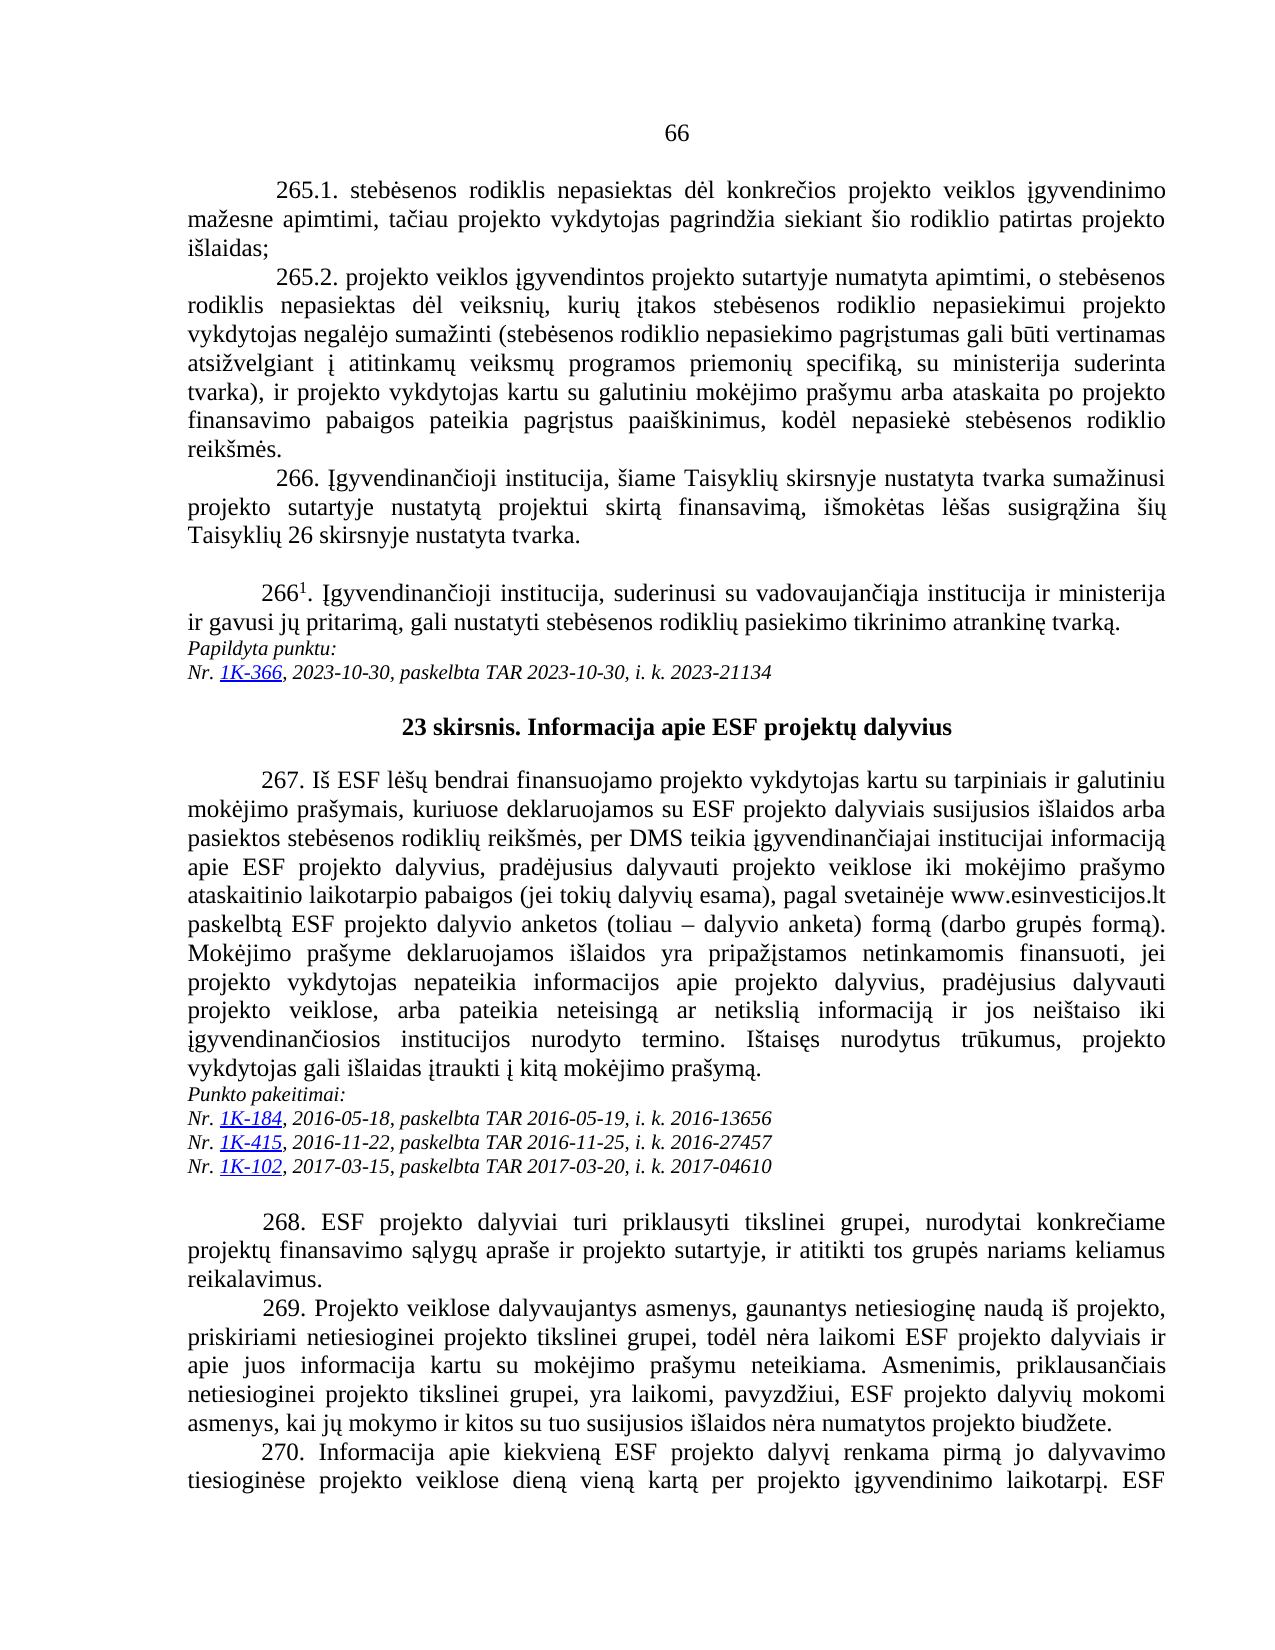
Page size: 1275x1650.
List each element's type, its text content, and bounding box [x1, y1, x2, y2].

text 269. Projekto veiklose dalyvaujantys asmenys, gaunantys netiesioginę naudą iš projekto, priskiriami netiesioginei projekto tikslinei grupei, todėl nėra laikomi ESF projekto dalyviais ir apie juos informacija kartu su mokėjimo prašymu neteikiama. Asmenimis, priklausančiais netiesioginei projekto tikslinei grupei, yra laikomi, pavyzdžiui, ESF projekto dalyvių mokomi asmenys, kai jų mokymo ir kitos su tuo susijusios išlaidos nėra numatytos projekto biudžete. [187, 1293, 1167, 1437]
text 270. Informacija apie kiekvieną ESF projekto dalyvį renkama pirmą jo dalyvavimo tiesioginėse projekto veiklose dieną vieną kartą per projekto įgyvendinimo laikotarpį. ESF [187, 1437, 1167, 1494]
subtitle 23 skirsnis. Informacija apie ESF projektų dalyvius [246, 712, 1107, 741]
text Papildyta punktu: [187, 636, 1167, 660]
text Punkto pakeitimai: [187, 1082, 1167, 1106]
text Nr. 1K-102, 2017-03-15, paskelbta TAR 2017-03-20, i. k. 2017-04610 [187, 1154, 1167, 1178]
text 268. ESF projekto dalyviai turi priklausyti tikslinei grupei, nurodytai konkrečiame projektų finansavimo sąlygų apraše ir projekto sutartyje, ir atitikti tos grupės nariams keliamus reikalavimus. [187, 1207, 1167, 1293]
text 265.2. projekto veiklos įgyvendintos projekto sutartyje numatyta apimtimi, o stebėsenos rodiklis nepasiektas dėl veiksnių, kurių įtakos stebėsenos rodiklio nepasiekimui projekto vykdytojas negalėjo sumažinti (stebėsenos rodiklio nepasiekimo pagrįstumas gali būti vertinamas atsižvelgiant į atitinkamų veiksmų programos priemonių specifiką, su ministerija suderinta tvarka), ir projekto vykdytojas kartu su galutiniu mokėjimo prašymu arba ataskaita po projekto finansavimo pabaigos pateikia pagrįstus paaiškinimus, kodėl nepasiekė stebėsenos rodiklio reikšmės. [187, 262, 1167, 463]
text 2661. Įgyvendinančioji institucija, suderinusi su vadovaujančiąja institucija ir ministerija ir gavusi jų pritarimą, gali nustatyti stebėsenos rodiklių pasiekimo tikrinimo atrankinę tvarką. [187, 578, 1167, 636]
text Nr. 1K-366, 2023-10-30, paskelbta TAR 2023-10-30, i. k. 2023-21134 [187, 660, 1167, 684]
text 267. Iš ESF lėšų bendrai finansuojamo projekto vykdytojas kartu su tarpiniais ir galutiniu mokėjimo prašymais, kuriuose deklaruojamos su ESF projekto dalyviais susijusios išlaidos arba pasiektos stebėsenos rodiklių reikšmės, per DMS teikia įgyvendinančiajai institucijai informaciją apie ESF projekto dalyvius, pradėjusius dalyvauti projekto veiklose iki mokėjimo prašymo ataskaitinio laikotarpio pabaigos (jei tokių dalyvių esama), pagal svetainėje www.esinvesticijos.lt paskelbtą ESF projekto dalyvio anketos (toliau – dalyvio anketa) formą (darbo grupės formą). Mokėjimo prašyme deklaruojamos išlaidos yra pripažįstamos netinkamomis finansuoti, jei projekto vykdytojas nepateikia informacijos apie projekto dalyvius, pradėjusius dalyvauti projekto veiklose, arba pateikia neteisingą ar netikslią informaciją ir jos neištaiso iki įgyvendinančiosios institucijos nurodyto termino. Ištaisęs nurodytus trūkumus, projekto vykdytojas gali išlaidas įtraukti į kitą mokėjimo prašymą. [187, 765, 1167, 1082]
text 266. Įgyvendinančioji institucija, šiame Taisyklių skirsnyje nustatyta tvarka sumažinusi projekto sutartyje nustatytą projektui skirtą finansavimą, išmokėtas lėšas susigrąžina šių Taisyklių 26 skirsnyje nustatyta tvarka. [187, 463, 1167, 549]
text 265.1. stebėsenos rodiklis nepasiektas dėl konkrečios projekto veiklos įgyvendinimo mažesne apimtimi, tačiau projekto vykdytojas pagrindžia siekiant šio rodiklio patirtas projekto išlaidas; [187, 176, 1167, 262]
text Nr. 1K-184, 2016-05-18, paskelbta TAR 2016-05-19, i. k. 2016-13656 [187, 1106, 1167, 1130]
text Nr. 1K-415, 2016-11-22, paskelbta TAR 2016-11-25, i. k. 2016-27457 [187, 1130, 1167, 1154]
